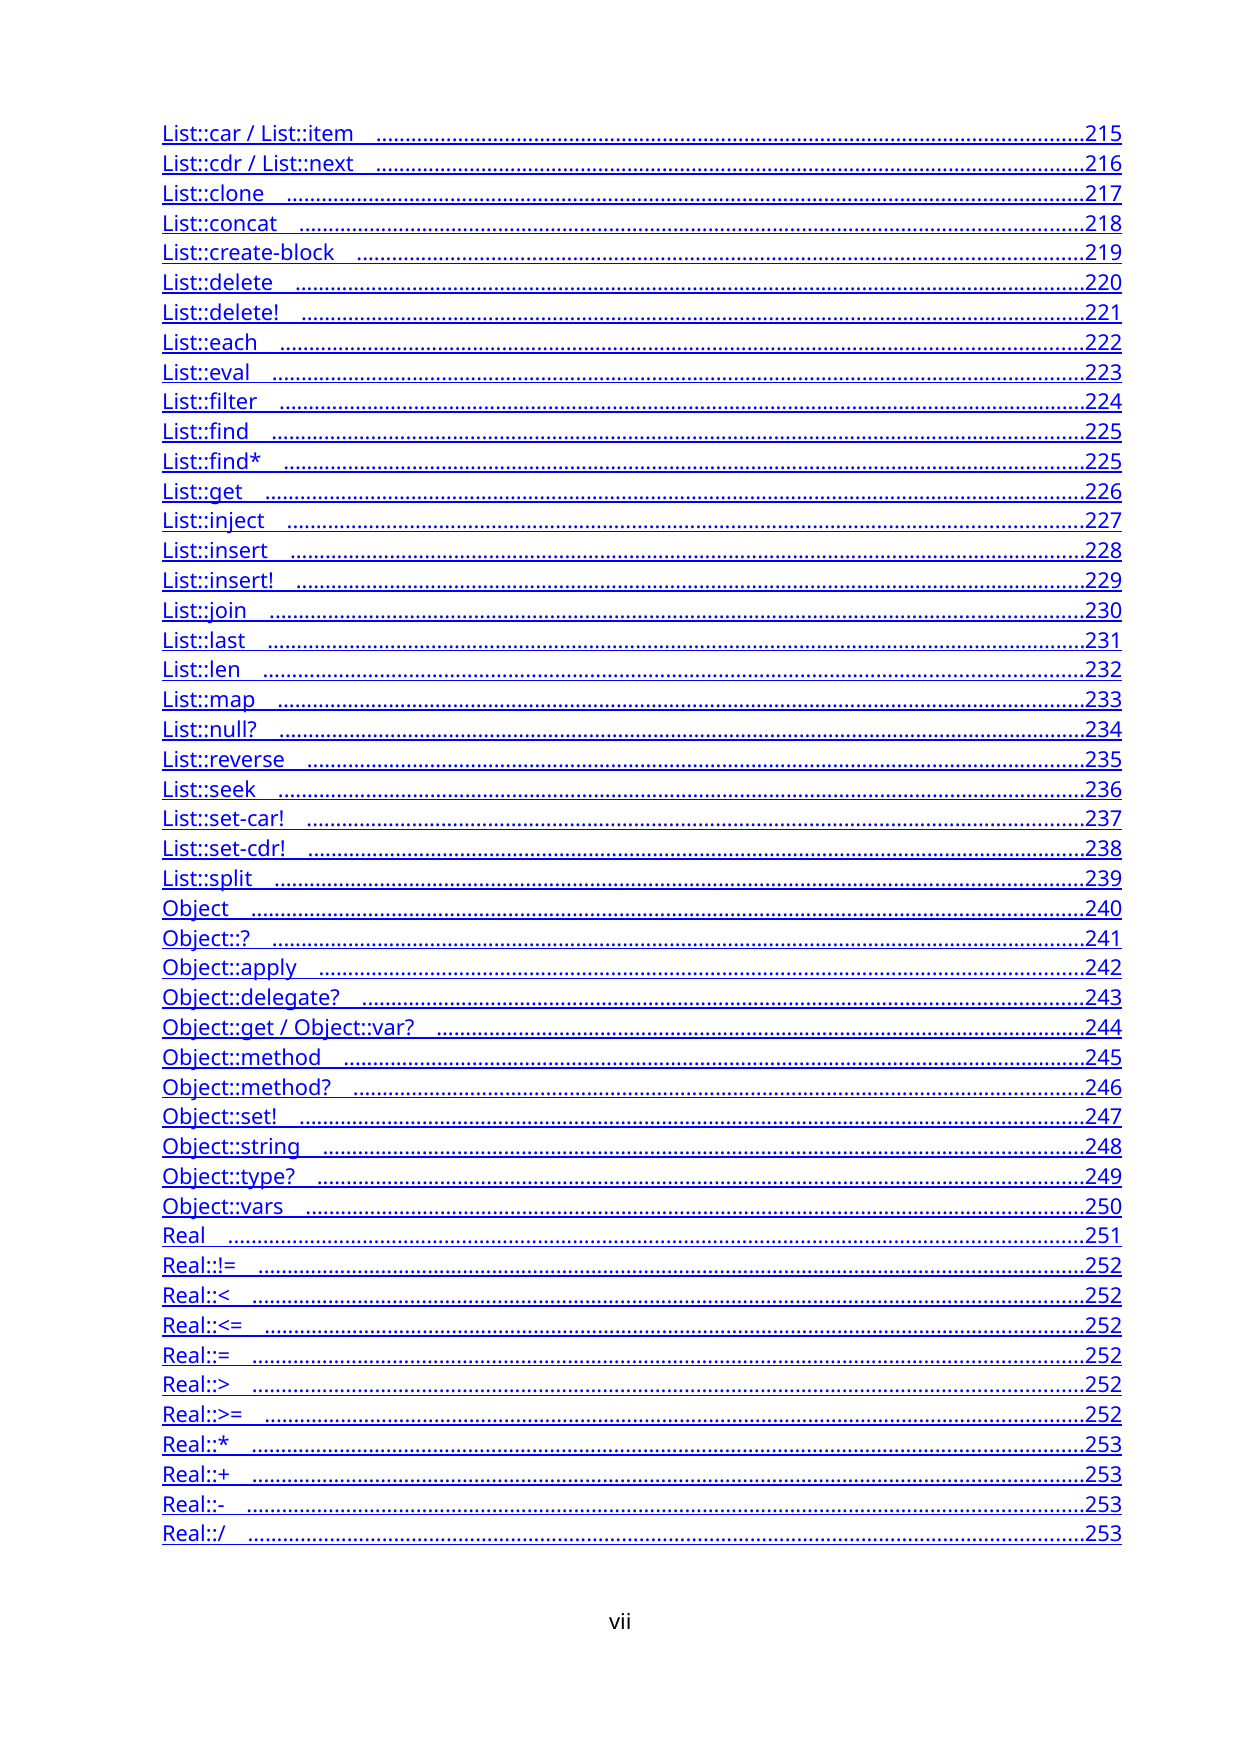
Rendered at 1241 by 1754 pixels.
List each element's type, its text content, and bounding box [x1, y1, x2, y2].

text Real::> 252 [162, 1369, 1122, 1395]
text Real::/ 253 [162, 1518, 1122, 1544]
text Real::!= 252 [162, 1250, 1122, 1275]
text Object::method? 246 [162, 1071, 1122, 1097]
text List::split 239 [162, 863, 1122, 888]
text List::filter 224 [162, 386, 1122, 411]
text Real::= 252 [162, 1339, 1122, 1365]
text List::find* 225 [162, 446, 1122, 471]
text List::delete! 221 [162, 297, 1122, 322]
text List::inject 227 [162, 505, 1122, 531]
text Real::- 253 [162, 1488, 1122, 1514]
text List::map 233 [162, 684, 1122, 709]
text List::each 222 [162, 327, 1122, 352]
text List::concat 218 [162, 207, 1122, 233]
text List::join 230 [162, 595, 1122, 620]
text Object 240 [162, 893, 1122, 918]
text List::car / List::item 215 [162, 118, 1122, 143]
text List::len 232 [162, 654, 1122, 680]
text List::insert! 229 [162, 565, 1122, 590]
text List::find 225 [162, 416, 1122, 441]
text List::clone 217 [162, 178, 1122, 203]
text List::eval 223 [162, 356, 1122, 382]
text List::create-block 219 [162, 237, 1122, 263]
text Object::get / Object::var? 244 [162, 1012, 1122, 1037]
text List::get 226 [162, 476, 1122, 501]
text Real::<= 252 [162, 1310, 1122, 1335]
text Object::string 248 [162, 1131, 1122, 1156]
text List::set-car! 237 [162, 803, 1122, 829]
text Object::delegate? 243 [162, 982, 1122, 1007]
text List::cdr / List::next 216 [162, 148, 1122, 173]
text List::last 231 [162, 624, 1122, 650]
text List::seek 236 [162, 773, 1122, 799]
text Real::>= 252 [162, 1399, 1122, 1424]
text Object::method 245 [162, 1042, 1122, 1067]
text Object::set! 247 [162, 1101, 1122, 1126]
text Object::apply 242 [162, 952, 1122, 978]
text Real::* 253 [162, 1429, 1122, 1454]
text List::set-cdr! 238 [162, 833, 1122, 858]
text Real::< 252 [162, 1280, 1122, 1305]
text Real::+ 253 [162, 1459, 1122, 1484]
text List::reverse 235 [162, 744, 1122, 769]
text Object::? 241 [162, 922, 1122, 948]
text Object::vars 250 [162, 1191, 1122, 1216]
text List::insert 228 [162, 535, 1122, 560]
text Real 251 [162, 1220, 1122, 1246]
text Object::type? 249 [162, 1161, 1122, 1186]
text List::null? 234 [162, 714, 1122, 739]
text List::delete 220 [162, 267, 1122, 292]
